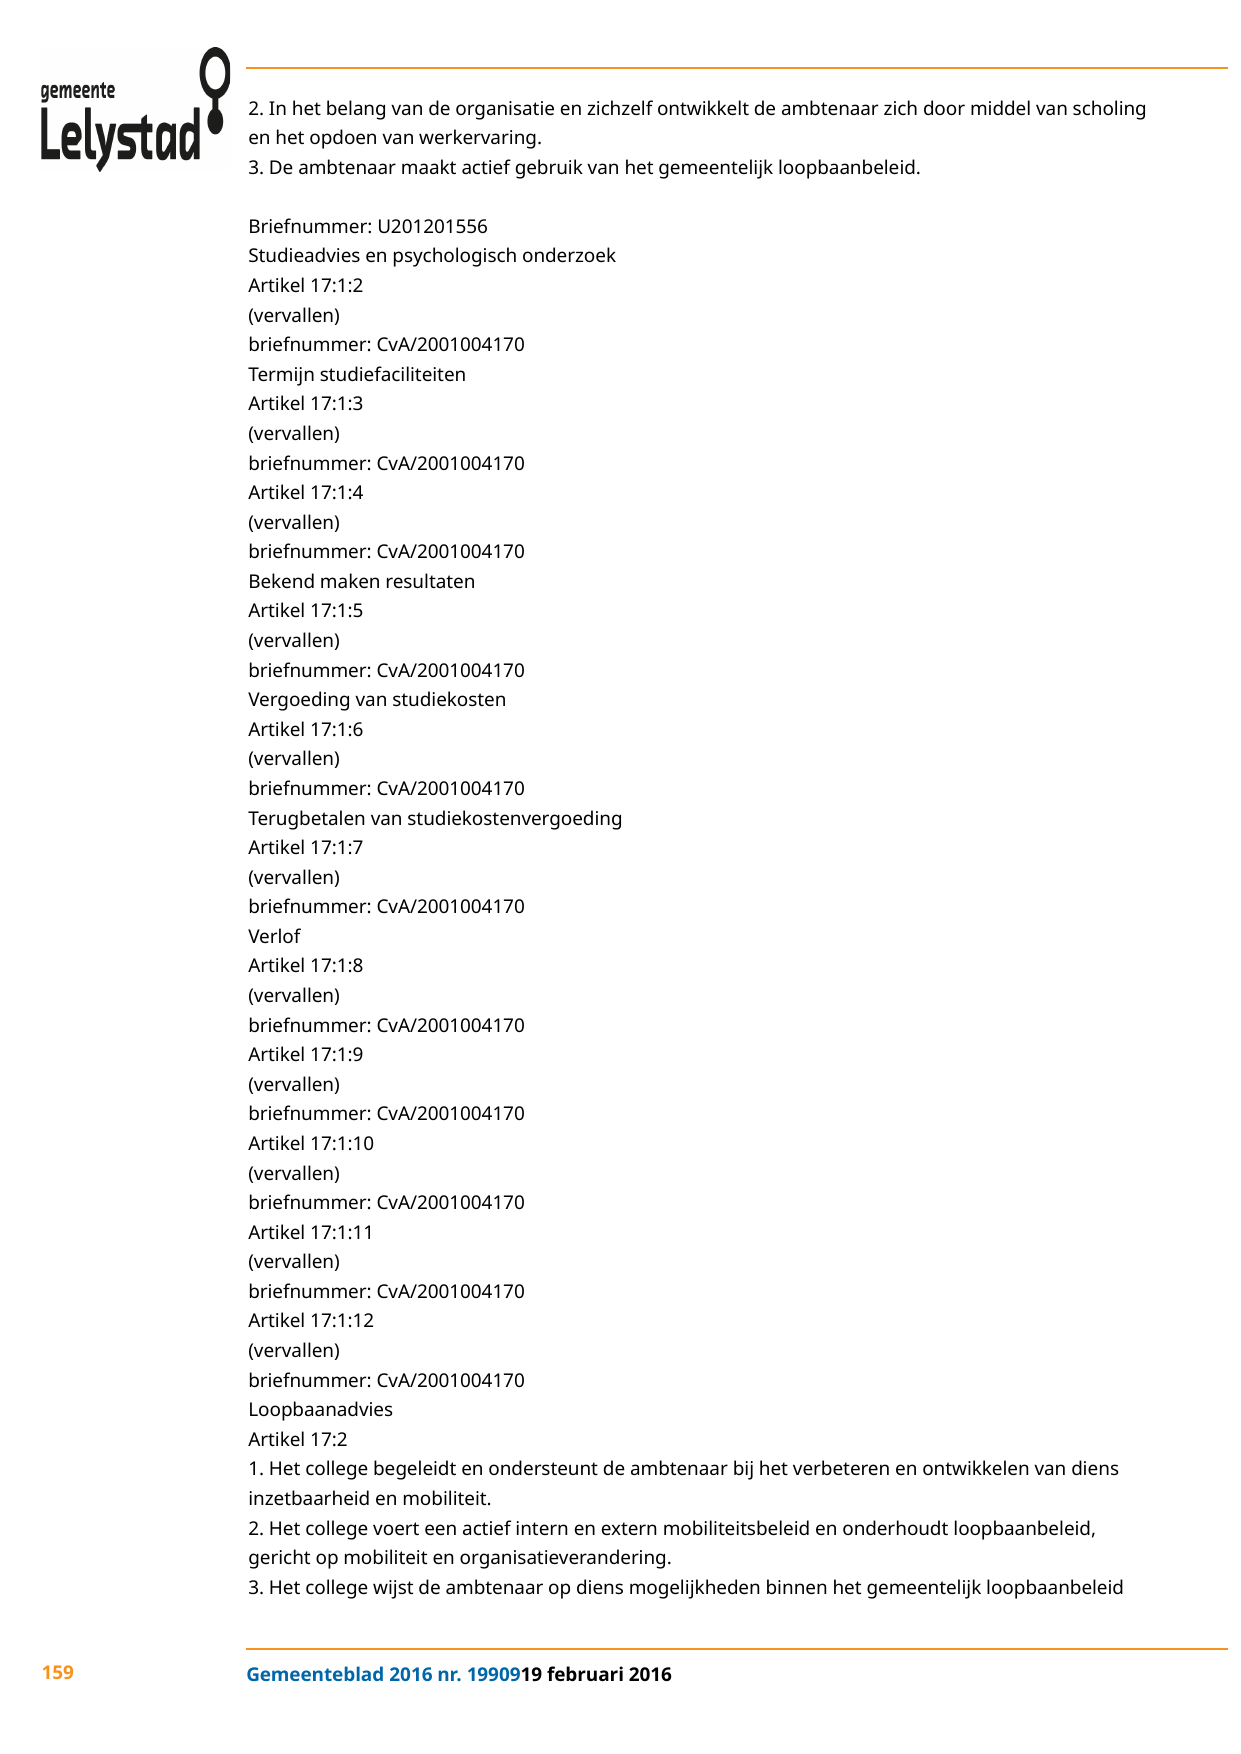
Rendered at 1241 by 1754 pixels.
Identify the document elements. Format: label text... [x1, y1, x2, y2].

text (vervallen) [248, 982, 1152, 1008]
text 3. Het college wijst de ambtenaar op diens mogelijkheden binnen het gemeentelijk loopbaanbeleid [248, 1574, 1152, 1600]
text briefnummer: CvA/2001004170 [248, 1012, 1152, 1038]
text Artikel 17:1:3 [248, 391, 1152, 416]
text 1. Het college begeleidt en ondersteunt de ambtenaar bij het verbeteren en ontwikkelen van diens inzetbaarheid en mobiliteit. [248, 1456, 1152, 1511]
text Artikel 17:1:11 [248, 1219, 1152, 1245]
text 3. De ambtenaar maakt actief gebruik van het gemeentelijk loopbaanbeleid. [248, 154, 1152, 180]
text Studieadvies en psychologisch onderzoek [248, 243, 1152, 268]
text briefnummer: CvA/2001004170 [248, 331, 1152, 357]
text Artikel 17:1:2 [248, 272, 1152, 298]
text (vervallen) [248, 1248, 1152, 1274]
text Artikel 17:1:7 [248, 834, 1152, 860]
text Terugbetalen van studiekostenvergoeding [248, 805, 1152, 831]
text (vervallen) [248, 627, 1152, 653]
text Artikel 17:1:9 [248, 1041, 1152, 1067]
text Bekend maken resultaten [248, 568, 1152, 594]
text (vervallen) [248, 420, 1152, 446]
text Artikel 17:1:12 [248, 1308, 1152, 1333]
text (vervallen) [248, 509, 1152, 535]
text Artikel 17:1:4 [248, 479, 1152, 505]
text Artikel 17:2 [248, 1426, 1152, 1452]
text briefnummer: CvA/2001004170 [248, 1278, 1152, 1304]
text briefnummer: CvA/2001004170 [248, 450, 1152, 476]
text Vergoeding van studiekosten [248, 686, 1152, 712]
text (vervallen) [248, 1160, 1152, 1186]
text Artikel 17:1:10 [248, 1130, 1152, 1156]
text briefnummer: CvA/2001004170 [248, 893, 1152, 919]
text Artikel 17:1:5 [248, 598, 1152, 623]
text briefnummer: CvA/2001004170 [248, 1367, 1152, 1393]
text Briefnummer: U201201556 [248, 213, 1152, 239]
picture [41, 47, 231, 172]
text briefnummer: CvA/2001004170 [248, 775, 1152, 801]
text Termijn studiefaciliteiten [248, 361, 1152, 387]
text 2. Het college voert een actief intern en extern mobiliteitsbeleid en onderhoudt loopbaanbeleid, gericht op mobiliteit en organisatieverandering. [248, 1515, 1152, 1570]
text (vervallen) [248, 864, 1152, 890]
text briefnummer: CvA/2001004170 [248, 1101, 1152, 1126]
text (vervallen) [248, 1071, 1152, 1097]
text briefnummer: CvA/2001004170 [248, 1189, 1152, 1215]
text 2. In het belang van de organisatie en zichzelf ontwikkelt de ambtenaar zich door middel van scholing en het opdoen van werkervaring. [248, 95, 1152, 150]
text briefnummer: CvA/2001004170 [248, 657, 1152, 683]
text briefnummer: CvA/2001004170 [248, 538, 1152, 564]
text Loopbaanadvies [248, 1396, 1152, 1422]
text (vervallen) [248, 746, 1152, 771]
text Artikel 17:1:8 [248, 953, 1152, 978]
text Verlof [248, 923, 1152, 949]
text (vervallen) [248, 1337, 1152, 1363]
text (vervallen) [248, 302, 1152, 328]
text Artikel 17:1:6 [248, 716, 1152, 742]
